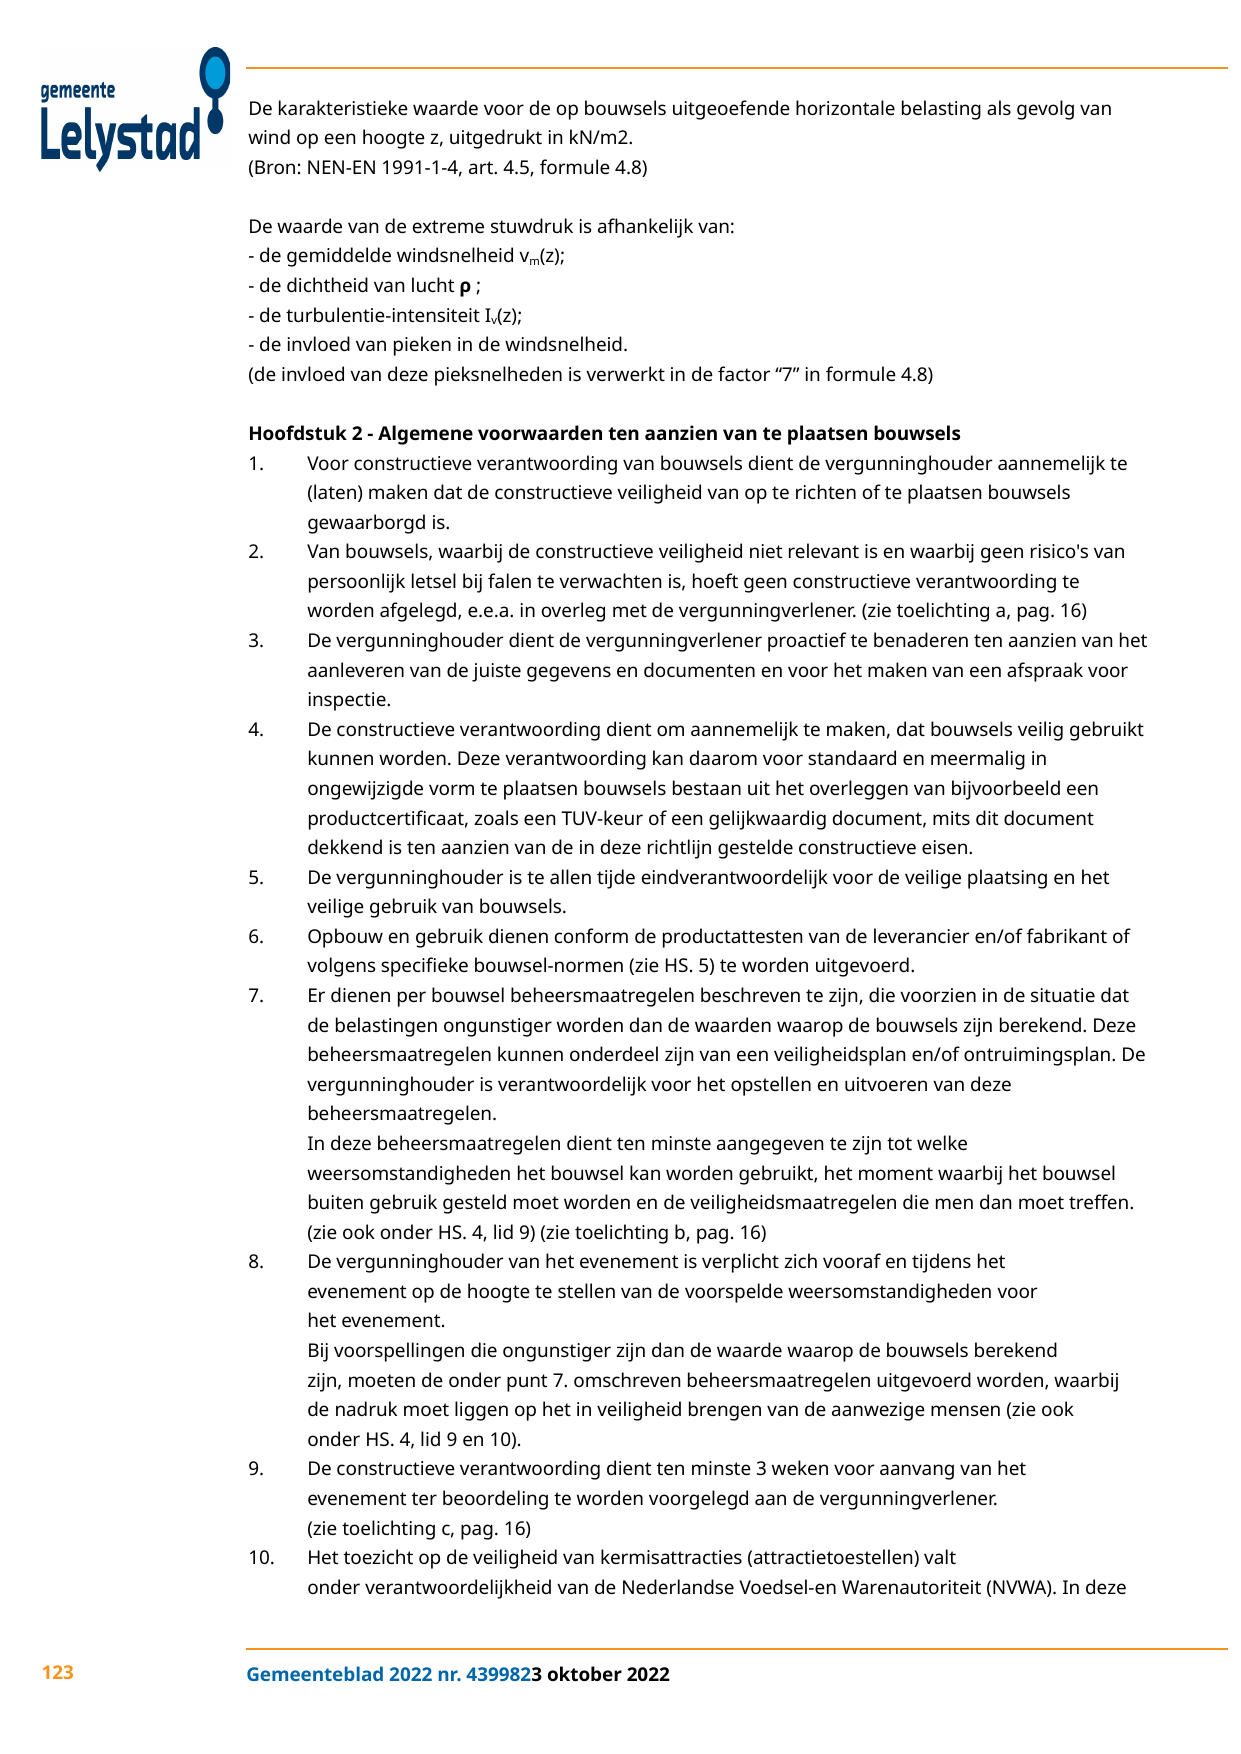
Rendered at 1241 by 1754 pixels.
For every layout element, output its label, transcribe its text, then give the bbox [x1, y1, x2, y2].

list Het toezicht op de veiligheid van kermisattracties (attractietoestellen) valt onder verantwoordelijkheid van de Nederlandse Voedsel-en Warenautoriteit (NVWA). In deze [248, 1544, 1152, 1600]
list Van bouwsels, waarbij de constructieve veiligheid niet relevant is en waarbij geen risico's van persoonlijk letsel bij falen te verwachten is, hoeft geen constructieve verantwoording te worden afgelegd, e.e.a. in overleg met de vergunningverlener. (zie toelichting a, pag. 16) [248, 538, 1152, 623]
list In deze beheersmaatregelen dient ten minste aangegeven te zijn tot welke weersomstandigheden het bouwsel kan worden gebruikt, het moment waarbij het bouwsel buiten gebruik gesteld moet worden en de veiligheidsmaatregelen die men dan moet treffen. (zie ook onder HS. 4, lid 9) (zie toelichting b, pag. 16) [248, 1130, 1152, 1245]
picture [41, 47, 231, 172]
text - de gemiddelde windsnelheid vm(z); [248, 243, 1152, 268]
text - de turbulentie-intensiteit Iv(z); [248, 302, 1152, 328]
text Hoofdstuk 2 - Algemene voorwaarden ten aanzien van te plaatsen bouwsels [248, 420, 1152, 446]
list De vergunninghouder dient de vergunningverlener proactief te benaderen ten aanzien van het aanleveren van de juiste gegevens en documenten en voor het maken van een afspraak voor inspectie. [248, 627, 1152, 712]
text (Bron: NEN-EN 1991-1-4, art. 4.5, formule 4.8) [248, 154, 1152, 180]
list De vergunninghouder is te allen tijde eindverantwoordelijk voor de veilige plaatsing en het veilige gebruik van bouwsels. [248, 864, 1152, 919]
text - de invloed van pieken in de windsnelheid. [248, 331, 1152, 357]
text De waarde van de extreme stuwdruk is afhankelijk van: [248, 213, 1152, 239]
list De constructieve verantwoording dient om aannemelijk te maken, dat bouwsels veilig gebruikt kunnen worden. Deze verantwoording kan daarom voor standaard en meermalig in ongewijzigde vorm te plaatsen bouwsels bestaan uit het overleggen van bijvoorbeeld een productcertificaat, zoals een TUV-keur of een gelijkwaardig document, mits dit document dekkend is ten aanzien van de in deze richtlijn gestelde constructieve eisen. [248, 716, 1152, 860]
text De karakteristieke waarde voor de op bouwsels uitgeoefende horizontale belasting als gevolg van wind op een hoogte z, uitgedrukt in kN/m2. [248, 95, 1152, 150]
list Opbouw en gebruik dienen conform de productattesten van de leverancier en/of fabrikant of volgens specifieke bouwsel-normen (zie HS. 5) te worden uitgevoerd. [248, 923, 1152, 978]
list Bij voorspellingen die ongunstiger zijn dan de waarde waarop de bouwsels berekend zijn, moeten de onder punt 7. omschreven beheersmaatregelen uitgevoerd worden, waarbij de nadruk moet liggen op het in veiligheid brengen van de aanwezige mensen (zie ook onder HS. 4, lid 9 en 10). [248, 1337, 1152, 1452]
text - de dichtheid van lucht ρ ; [248, 272, 1152, 298]
list De constructieve verantwoording dient ten minste 3 weken voor aanvang van het evenement ter beoordeling te worden voorgelegd aan de vergunningverlener. (zie toelichting c, pag. 16) [248, 1456, 1152, 1541]
list Voor constructieve verantwoording van bouwsels dient de vergunninghouder aannemelijk te (laten) maken dat de constructieve veiligheid van op te richten of te plaatsen bouwsels gewaarborgd is. [248, 450, 1152, 535]
list Er dienen per bouwsel beheersmaatregelen beschreven te zijn, die voorzien in de situatie dat de belastingen ongunstiger worden dan de waarden waarop de bouwsels zijn berekend. Deze beheersmaatregelen kunnen onderdeel zijn van een veiligheidsplan en/of ontruimingsplan. De vergunninghouder is verantwoordelijk voor het opstellen en uitvoeren van deze beheersmaatregelen. [248, 982, 1152, 1126]
text (de invloed van deze pieksnelheden is verwerkt in de factor “7” in formule 4.8) [248, 361, 1152, 387]
list De vergunninghouder van het evenement is verplicht zich vooraf en tijdens het evenement op de hoogte te stellen van de voorspelde weersomstandigheden voor het evenement. [248, 1248, 1152, 1333]
